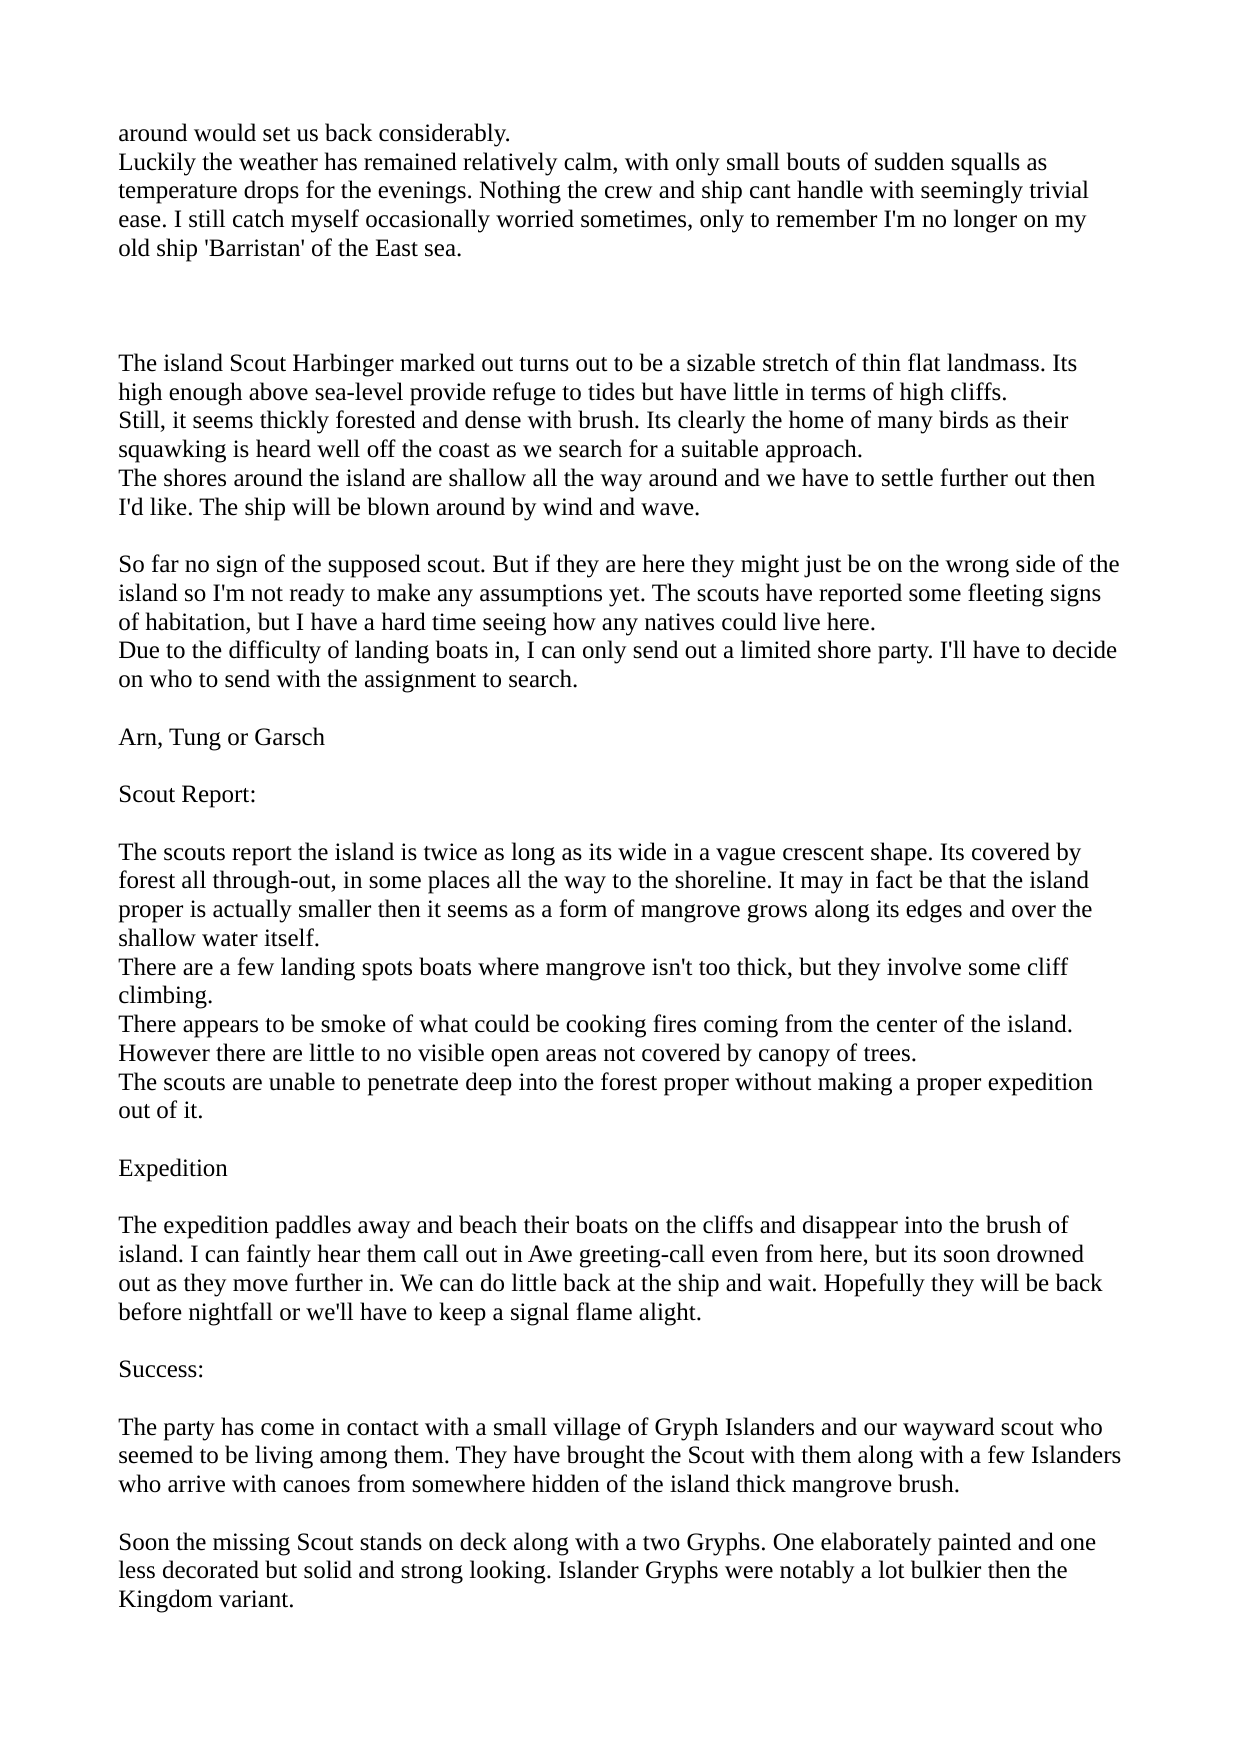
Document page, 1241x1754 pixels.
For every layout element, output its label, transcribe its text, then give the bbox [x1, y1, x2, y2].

text The scouts report the island is twice as long as its wide in a vague crescent shape. Its covered by forest all through-out, in some places all the way to the shoreline. It may in fact be that the island proper is actually smaller then it seems as a form of mangrove grows along its edges and over the shallow water itself. [118, 837, 1122, 952]
text The scouts are unable to penetrate deep into the forest proper without making a proper expedition out of it. [118, 1067, 1122, 1124]
text Luckily the weather has remained relatively calm, with only small bouts of sudden squalls as temperature drops for the evenings. Nothing the crew and ship cant handle with seemingly trivial ease. I still catch myself occasionally worried sometimes, only to remember I'm no longer on my old ship 'Barristan' of the East sea. [118, 147, 1122, 262]
text Scout Report: [118, 779, 1122, 808]
text The shores around the island are shallow all the way around and we have to settle further out then I'd like. The ship will be blown around by wind and wave. [118, 463, 1122, 521]
text Due to the difficulty of landing boats in, I can only send out a limited shore party. I'll have to decide on who to send with the assignment to search. [118, 636, 1122, 693]
text So far no sign of the supposed scout. But if they are here they might just be on the wrong side of the island so I'm not ready to make any assumptions yet. The scouts have reported some fleeting signs of habitation, but I have a hard time seeing how any natives could live here. [118, 549, 1122, 636]
text Expedition [118, 1153, 1122, 1182]
text around would set us back considerably. [118, 118, 1122, 147]
text The expedition paddles away and beach their boats on the cliffs and disappear into the brush of island. I can faintly hear them call out in Awe greeting-call even from here, but its soon drowned out as they move further in. We can do little back at the ship and wait. Hopefully they will be back before nightfall or we'll have to keep a signal flame alight. [118, 1211, 1122, 1326]
text The island Scout Harbinger marked out turns out to be a sizable stretch of thin flat landmass. Its high enough above sea-level provide refuge to tides but have little in terms of high cliffs. [118, 348, 1122, 406]
text Soon the missing Scout stands on deck along with a two Gryphs. One elaborately painted and one less decorated but solid and strong looking. Islander Gryphs were notably a lot bulkier then the Kingdom variant. [118, 1527, 1122, 1613]
text The party has come in contact with a small village of Gryph Islanders and our wayward scout who seemed to be living among them. They have brought the Scout with them along with a few Islanders who arrive with canoes from somewhere hidden of the island thick mangrove brush. [118, 1412, 1122, 1498]
text Still, it seems thickly forested and dense with brush. Its clearly the home of many birds as their squawking is heard well off the coast as we search for a suitable approach. [118, 406, 1122, 463]
text Success: [118, 1354, 1122, 1383]
text There are a few landing spots boats where mangrove isn't too thick, but they involve some cliff climbing. [118, 952, 1122, 1009]
text There appears to be smoke of what could be cooking fires coming from the center of the island. However there are little to no visible open areas not covered by canopy of trees. [118, 1009, 1122, 1067]
text Arn, Tung or Garsch [118, 722, 1122, 751]
